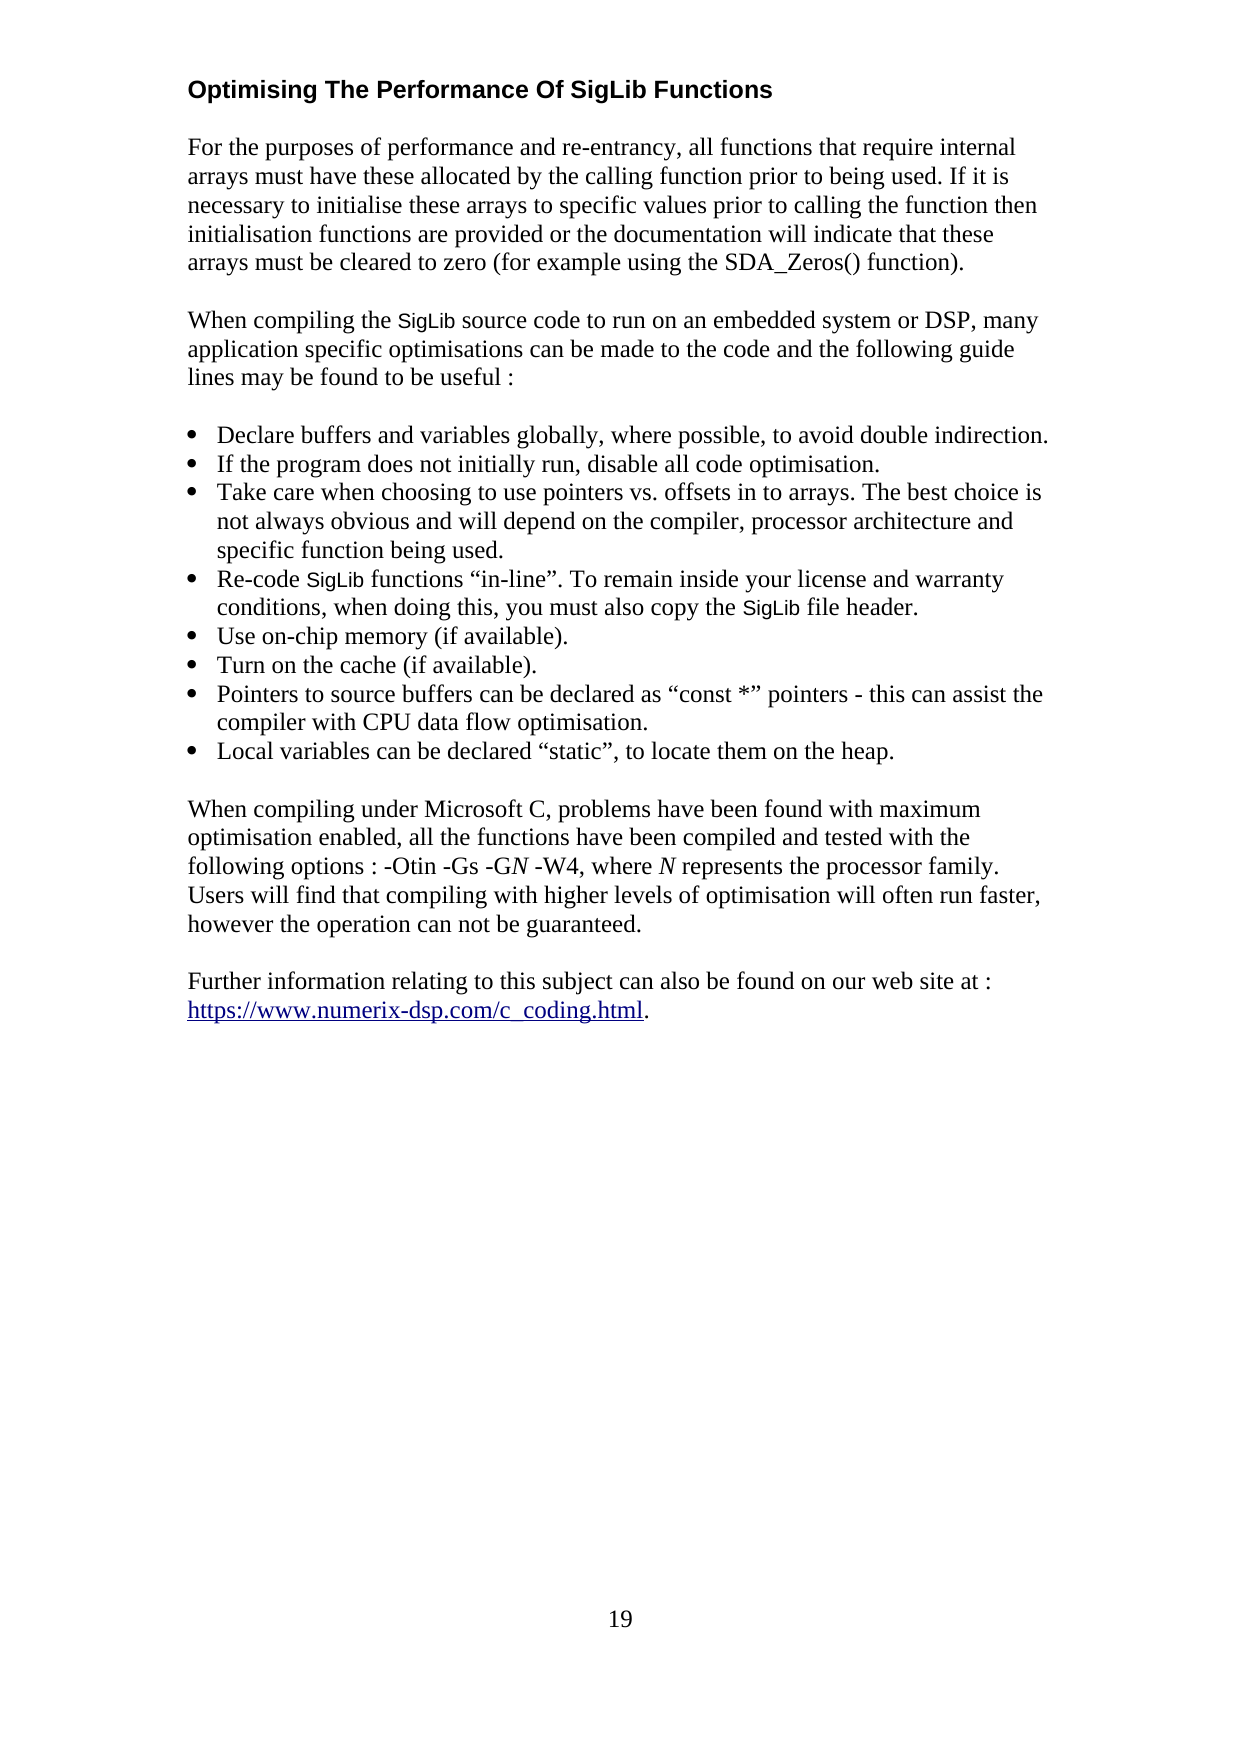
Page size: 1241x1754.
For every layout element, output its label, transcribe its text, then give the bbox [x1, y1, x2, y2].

list Take care when choosing to use pointers vs. offsets in to arrays. The best choice is not always obvious and will depend on the compiler, processor architecture and specific function being used. [187, 477, 1053, 564]
text For the purposes of performance and re-entrancy, all functions that require internal arrays must have these allocated by the calling function prior to being used. If it is necessary to initialise these arrays to specific values prior to calling the function then initialisation functions are provided or the documentation will indicate that these arrays must be cleared to zero (for example using the SDA_Zeros() function). [187, 132, 1053, 276]
list Pointers to source buffers can be declared as “const *” pointers - this can assist the compiler with CPU data flow optimisation. [187, 679, 1053, 736]
list If the program does not initially run, disable all code optimisation. [187, 449, 1053, 477]
list Local variables can be declared “static”, to locate them on the heap. [187, 736, 1053, 765]
text Optimising The Performance Of SigLib Functions [187, 75, 1053, 104]
list Use on-chip memory (if available). [187, 621, 1053, 650]
text When compiling the SigLib source code to run on an embedded system or DSP, many application specific optimisations can be made to the code and the following guide lines may be found to be useful : [187, 305, 1053, 391]
list Turn on the cache (if available). [187, 650, 1053, 679]
list Declare buffers and variables globally, where possible, to avoid double indirection. [187, 420, 1053, 449]
text Further information relating to this subject can also be found on our web site at : https://www.numerix-dsp.com/c_coding.html. [187, 966, 1053, 1024]
list Re-code SigLib functions “in-line”. To remain inside your license and warranty conditions, when doing this, you must also copy the SigLib file header. [187, 564, 1053, 621]
text When compiling under Microsoft C, problems have been found with maximum optimisation enabled, all the functions have been compiled and tested with the following options : -Otin -Gs -GN -W4, where N represents the processor family. Users will find that compiling with higher levels of optimisation will often run faster, however the operation can not be guaranteed. [187, 794, 1053, 937]
